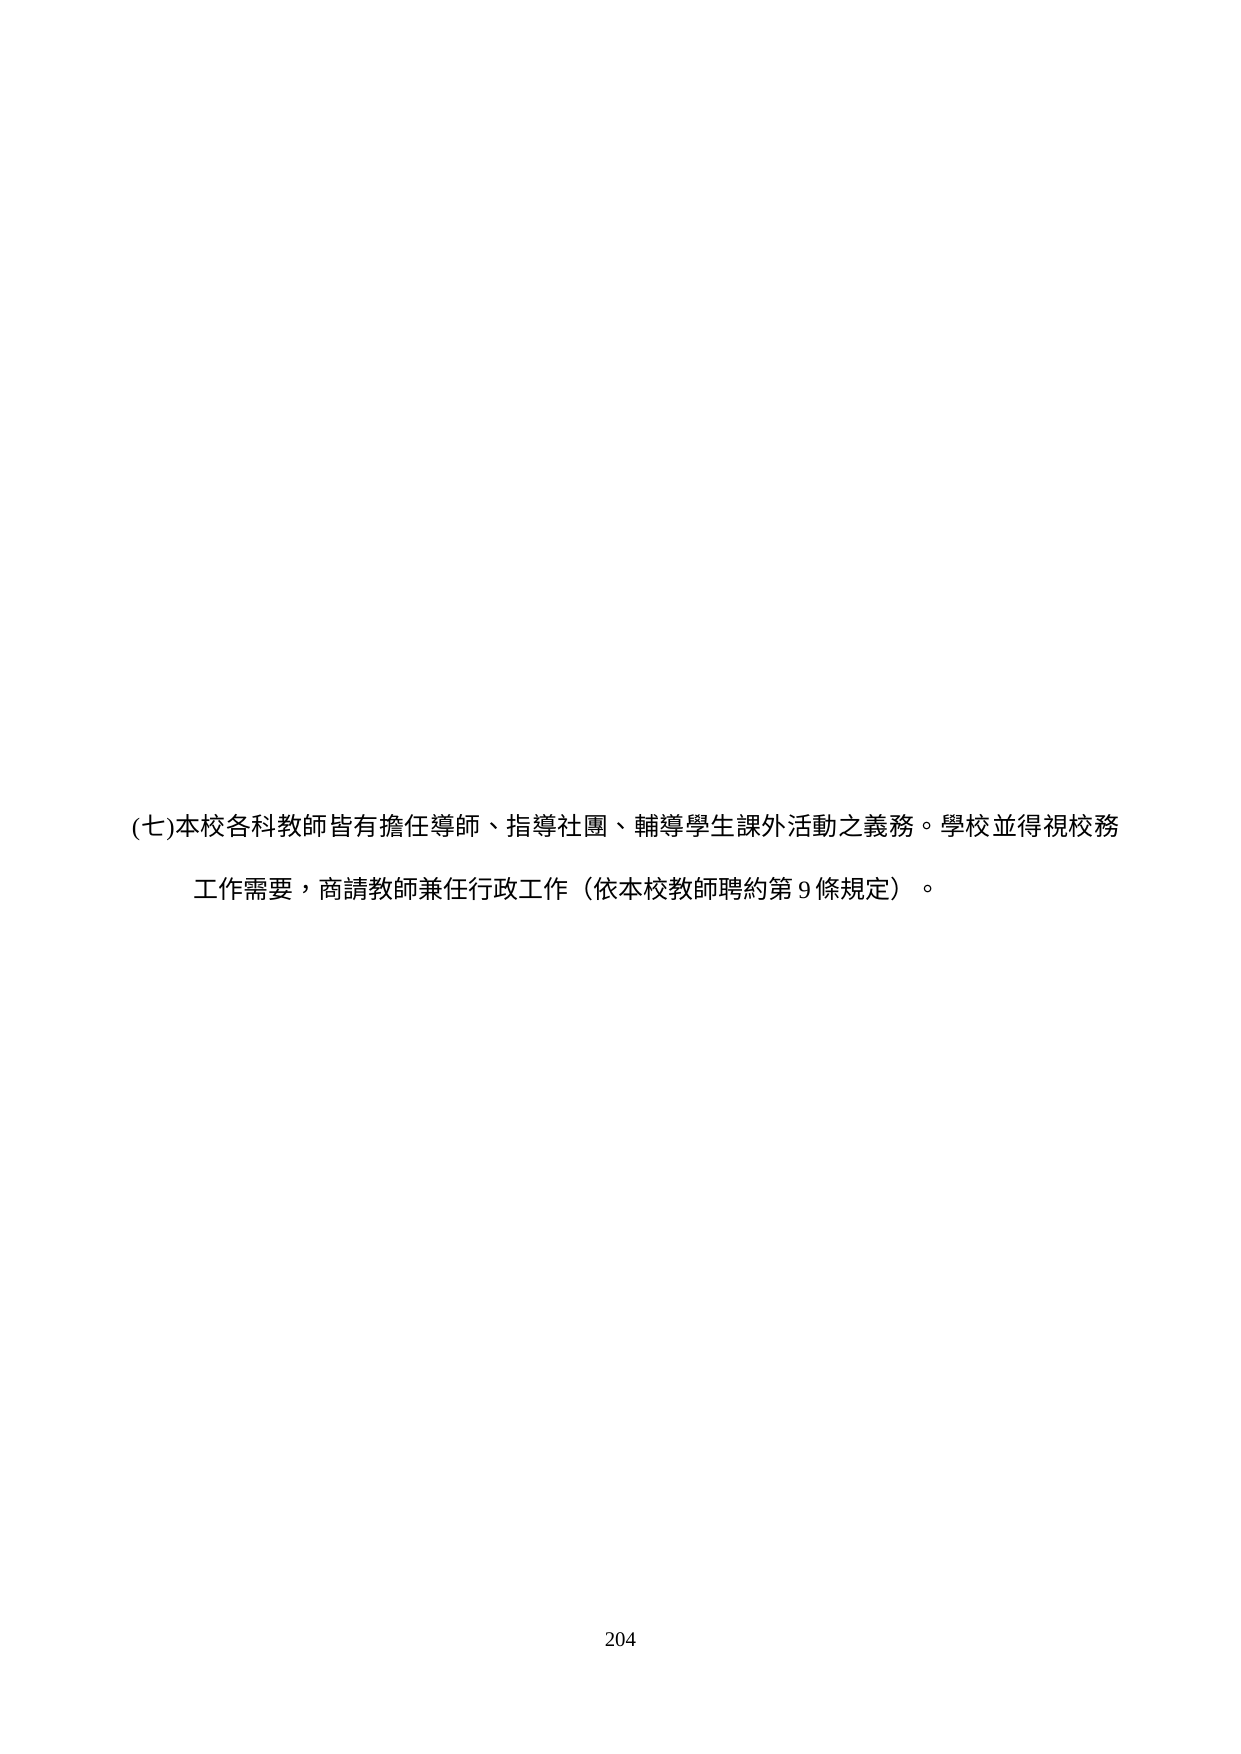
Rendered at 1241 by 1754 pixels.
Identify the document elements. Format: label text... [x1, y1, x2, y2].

text (七)本校各科教師皆有擔任導師、指導社團、輔導學生課外活動之義務。學校並得視校務工作需要，商請教師兼任行政工作（依本校教師聘約第9條規定）。 [118, 783, 1122, 908]
